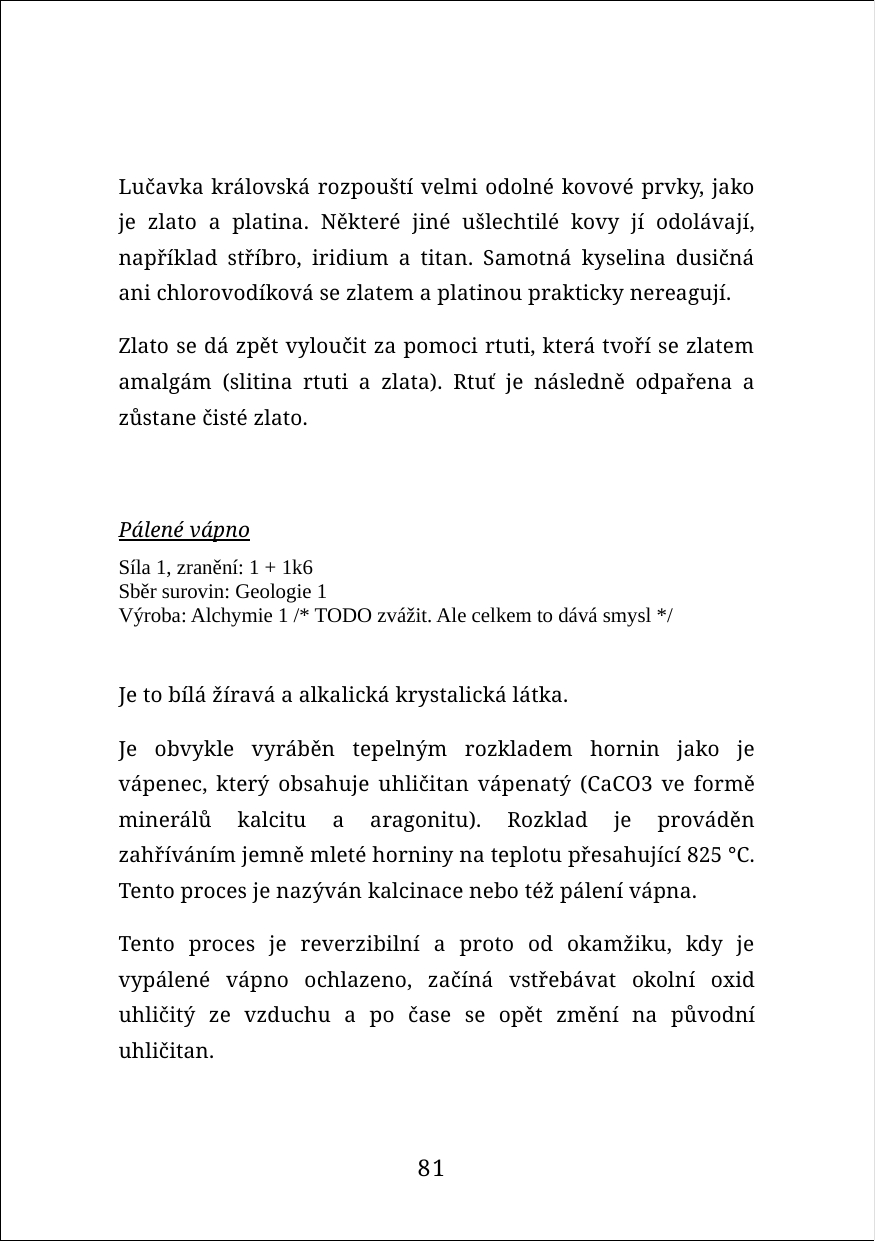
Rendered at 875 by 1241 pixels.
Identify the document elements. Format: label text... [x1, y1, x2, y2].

subtitle Pálené vápno [118, 515, 756, 543]
text Výroba: Alchymie 1 /* TODO zvážit. Ale celkem to dává smysl */ [118, 603, 756, 627]
text Je obvykle vyráběn tepelným rozkladem hornin jako je vápenec, který obsahuje uhličitan vápenatý (CaCO3 ve formě minerálů kalcitu a aragonitu). Rozklad je prováděn zahříváním jemně mleté horniny na teplotu přesahující 825 °C. Tento proces je nazýván kalcinace nebo též pálení vápna. [118, 734, 756, 904]
text Je to bílá žíravá a alkalická krystalická látka. [118, 681, 756, 709]
text Zlato se dá zpět vyloučit za pomoci rtuti, která tvoří se zlatem amalgám (slitina rtuti a zlata). Rtuť je následně odpařena a zůstane čisté zlato. [118, 332, 756, 431]
text Síla 1, zranění: 1 + 1k6 [118, 555, 756, 579]
text Sběr surovin: Geologie 1 [118, 579, 756, 603]
text Lučavka královská rozpouští velmi odolné kovové prvky, jako je zlato a platina. Některé jiné ušlechtilé kovy jí odolávají, například stříbro, iridium a titan. Samotná kyselina dusičná ani chlorovodíková se zlatem a platinou prakticky nereagují. [118, 172, 756, 307]
text Tento proces je reverzibilní a proto od okamžiku, kdy je vypálené vápno ochlazeno, začíná vstřebávat okolní oxid uhličitý ze vzduchu a po čase se opět změní na původní uhličitan. [118, 929, 756, 1064]
